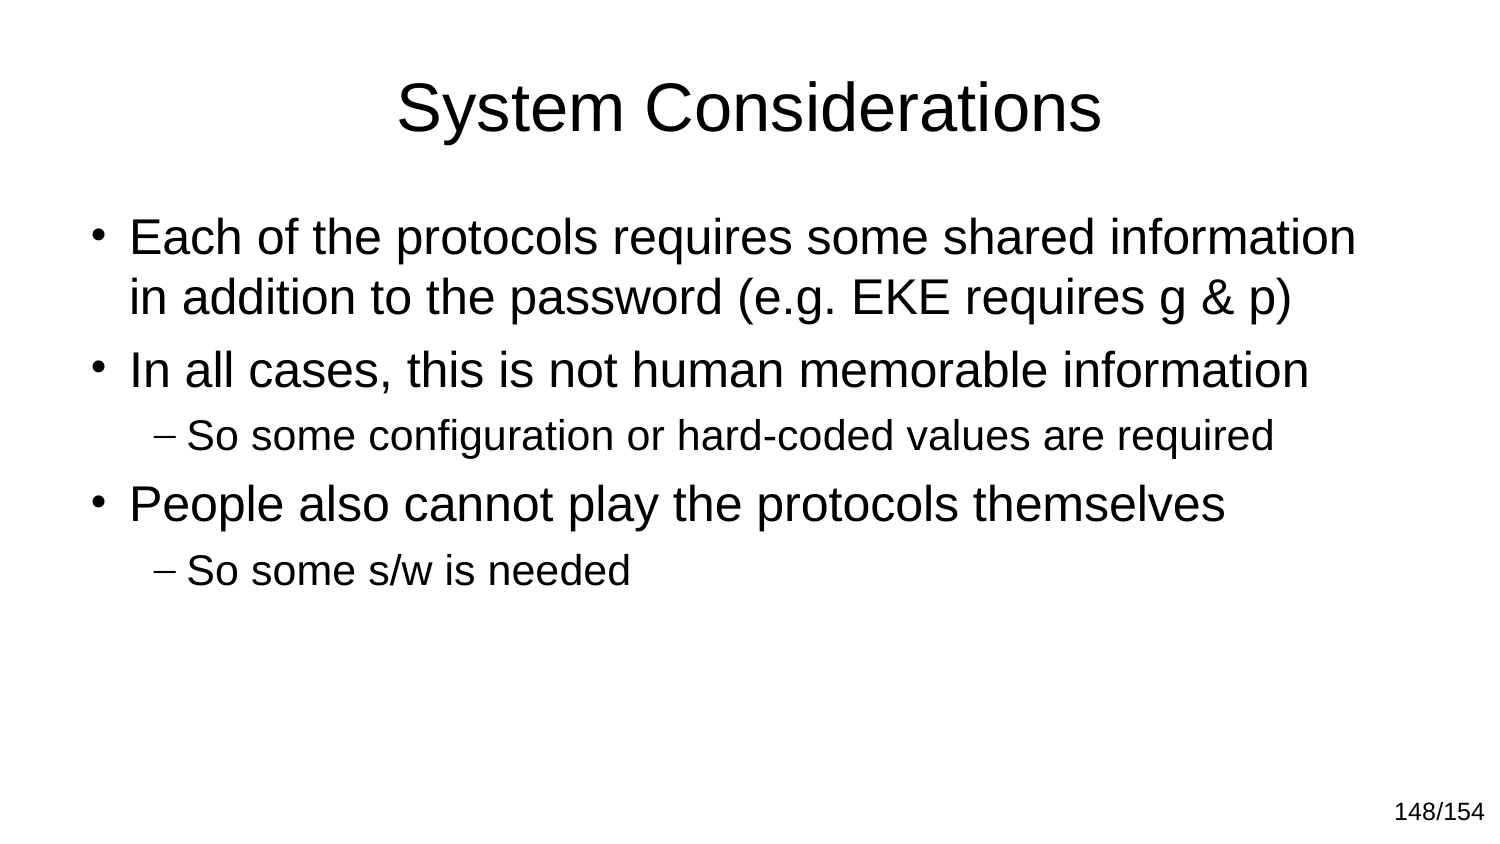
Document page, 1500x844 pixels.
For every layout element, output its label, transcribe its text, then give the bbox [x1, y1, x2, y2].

list Each of the protocols requires some shared information in addition to the password (e.g. EKE requires g & p) In all cases, this is not human memorable information So some configuration or hard-coded values are required People also cannot play the protocols themselves So some s/w is needed [75, 196, 1426, 754]
title System Considerations [75, 33, 1426, 175]
